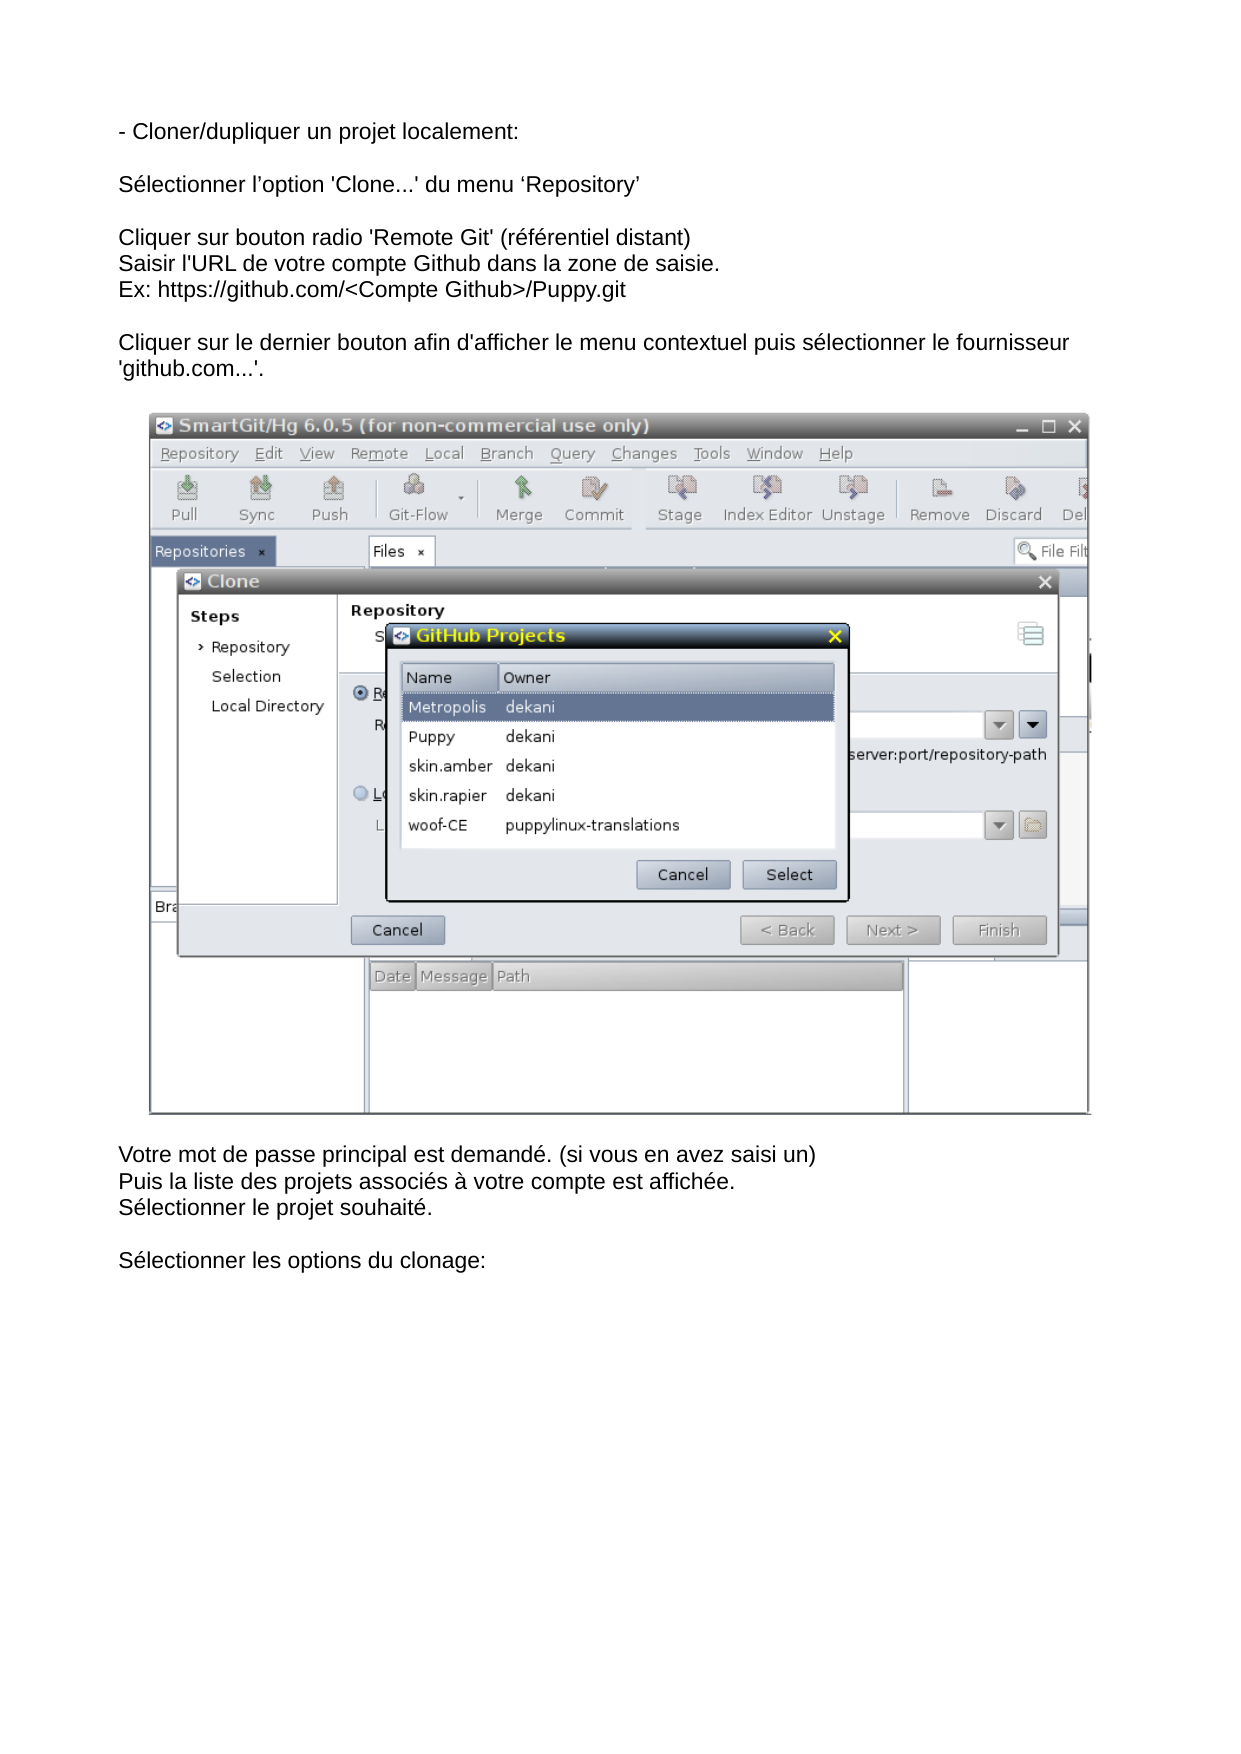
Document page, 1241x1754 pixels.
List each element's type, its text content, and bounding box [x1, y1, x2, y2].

text Puis la liste des projets associés à votre compte est affichée. [118, 1168, 1122, 1194]
text Saisir l'URL de votre compte Github dans la zone de saisie. [118, 250, 1122, 276]
text Sélectionner l’option 'Clone...' du menu ‘Repository’ [118, 171, 1122, 197]
text Cliquer sur le dernier bouton afin d'afficher le menu contextuel puis sélectionner le fournisseur 'github.com...'. [118, 329, 1122, 382]
text Sélectionner le projet souhaité. [118, 1194, 1122, 1220]
text Cliquer sur bouton radio 'Remote Git' (référentiel distant) [118, 223, 1122, 250]
text Sélectionner les options du clonage: [118, 1247, 1122, 1273]
text Ex: https://github.com/<Compte Github>/Puppy.git [118, 276, 1122, 303]
text - Cloner/dupliquer un projet localement: [118, 118, 1122, 144]
picture [148, 408, 1092, 1115]
text Votre mot de passe principal est demandé. (si vous en avez saisi un) [118, 1141, 1122, 1168]
